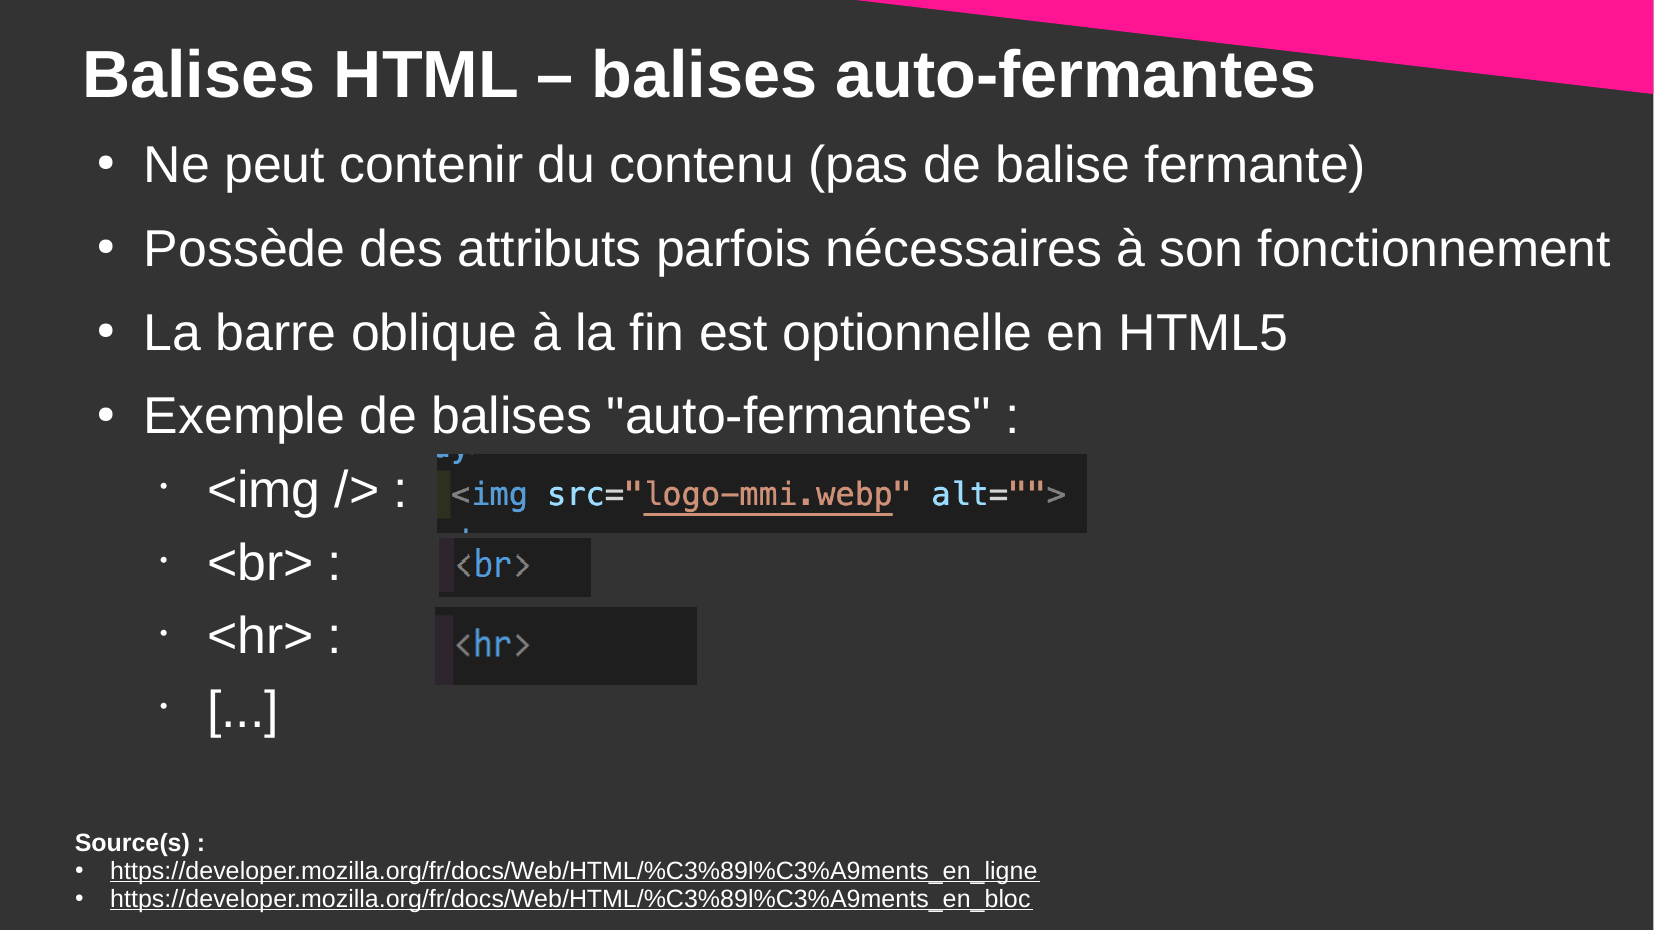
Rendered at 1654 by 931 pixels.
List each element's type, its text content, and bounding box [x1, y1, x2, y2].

text_box [855, 0, 1654, 95]
text_box Source(s) : https://developer.mozilla.org/fr/docs/Web/HTML/%C3%89l%C3%A9ments_en_ligne https://developer.mozilla.org/fr/docs/Web/HTML/%C3%89l%C3%A9ments_en_bloc [60, 821, 1546, 921]
picture [437, 454, 1087, 534]
picture [435, 607, 697, 685]
list Ne peut contenir du contenu (pas de balise fermante) Possède des attributs parfois nécessaires à son fonctionnement La barre oblique à la fin est optionnelle en HTML5 Exemple de balises "auto-fermantes" : <img /> : <br> : <hr> : [...] [80, 135, 1620, 777]
title Balises HTML – balises auto-fermantes [82, 37, 1571, 112]
picture [439, 538, 591, 597]
